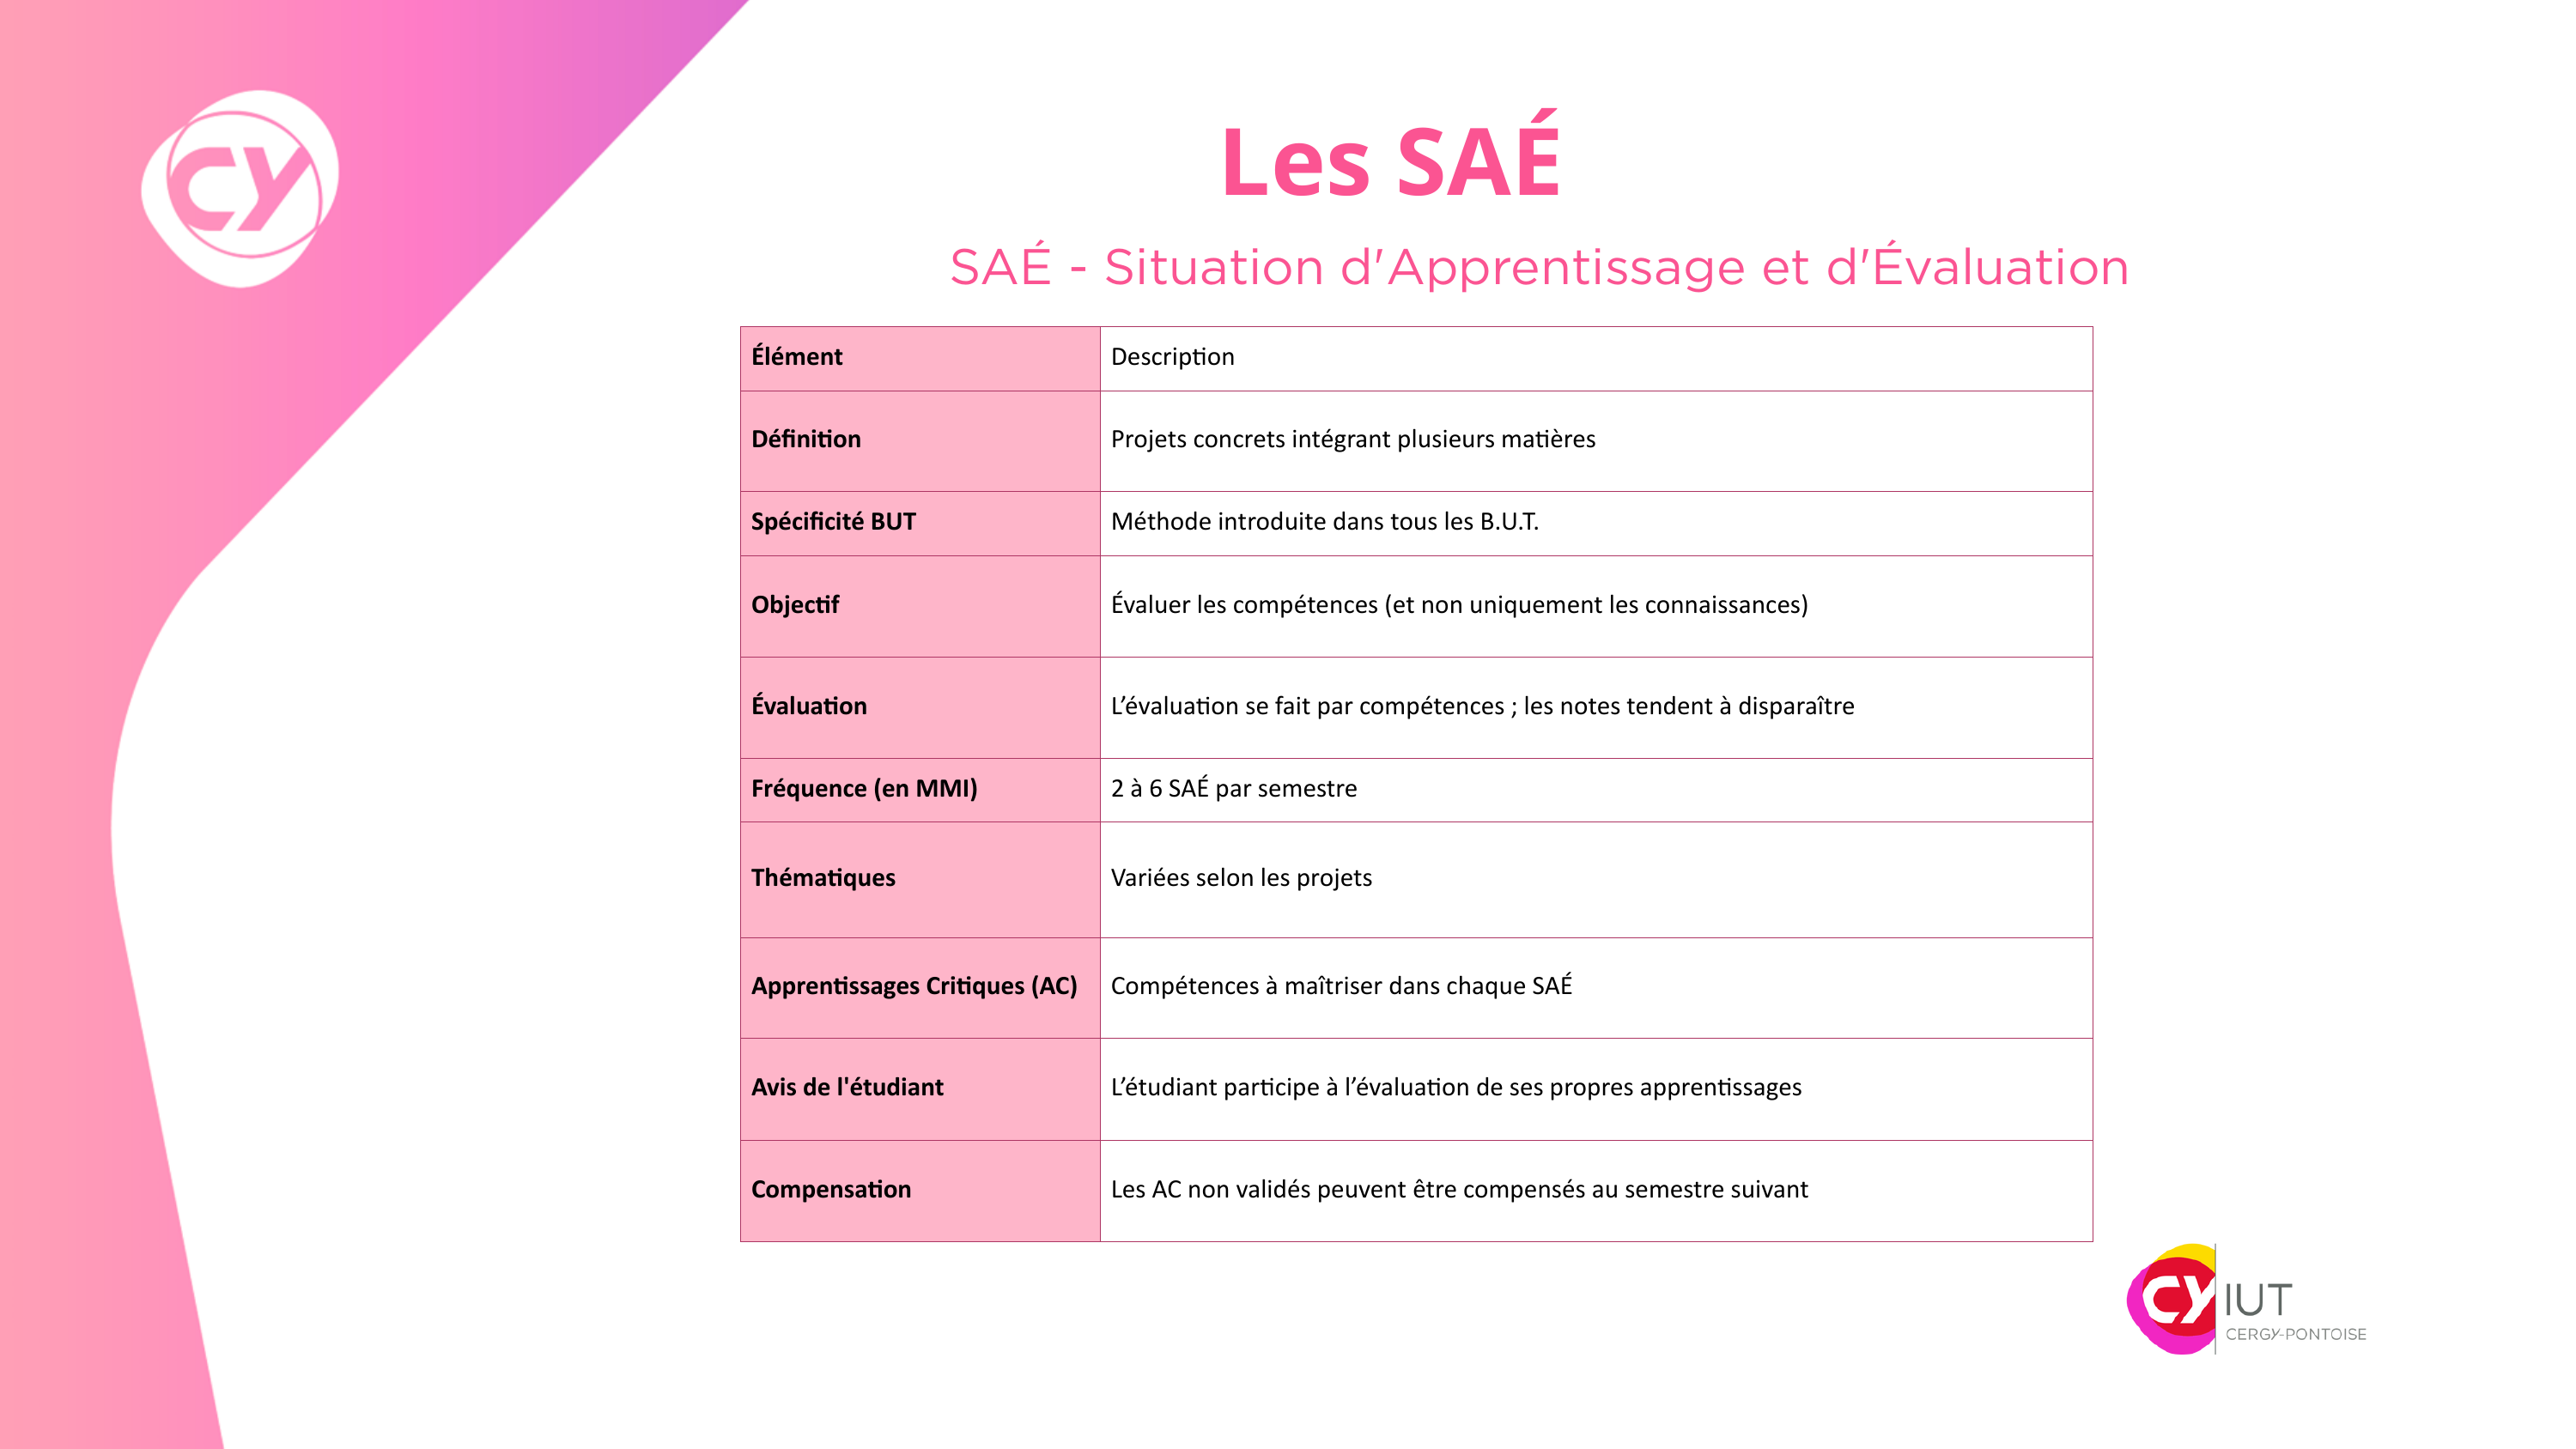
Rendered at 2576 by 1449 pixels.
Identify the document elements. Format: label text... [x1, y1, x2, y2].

table_cell Spécificité BUT [741, 492, 1100, 555]
table_cell Les AC non validés peuvent être compensés au semestre suivant [1101, 1141, 2093, 1241]
table_cell Méthode introduite dans tous les B.U.T. [1101, 492, 2093, 555]
table_cell Évaluation [741, 658, 1100, 758]
table_cell Définition [741, 391, 1100, 491]
table_cell Objectif [741, 556, 1100, 657]
table_cell Apprentissages Critiques (AC) [741, 938, 1100, 1038]
table_cell Avis de l'étudiant [741, 1039, 1100, 1140]
table_cell Compétences à maîtriser dans chaque SAÉ [1101, 938, 2093, 1038]
table_cell Variées selon les projets [1101, 822, 2093, 937]
table_header Élément [741, 327, 1100, 391]
table_cell Thématiques [741, 822, 1100, 937]
text_box Les SAÉ [1180, 83, 1601, 214]
table_cell Fréquence (en MMI) [741, 759, 1100, 822]
table_cell 2 à 6 SAÉ par semestre [1101, 759, 2093, 822]
table_cell Évaluer les compétences (et non uniquement les connaissances) [1101, 556, 2093, 657]
table_cell L’étudiant participe à l’évaluation de ses propres apprentissages [1101, 1039, 2093, 1140]
table_cell Compensation [741, 1141, 1100, 1241]
text_box [0, 0, 2576, 1449]
table_cell Projets concrets intégrant plusieurs matières [1101, 391, 2093, 491]
table_header Description [1101, 327, 2093, 391]
table_cell L’évaluation se fait par compétences ; les notes tendent à disparaître [1101, 658, 2093, 758]
text_box SAÉ - Situation d'Apprentissage et d'Évaluation [579, 224, 2501, 295]
